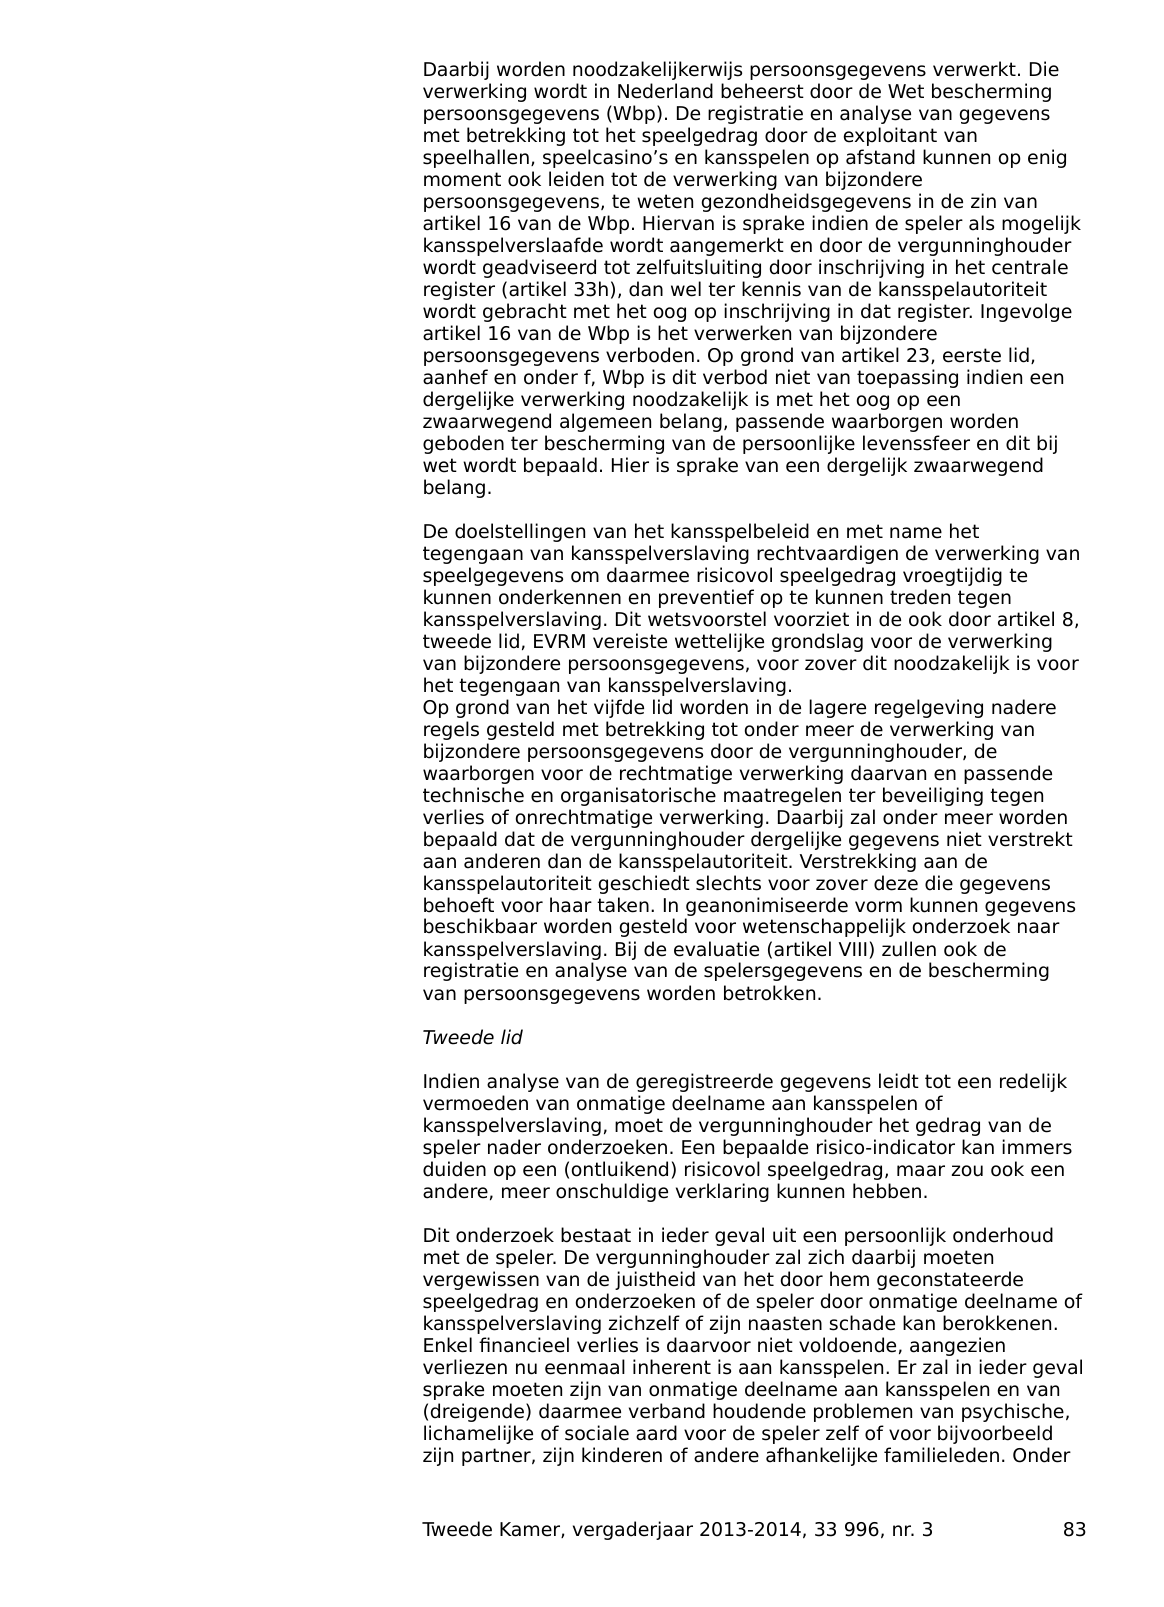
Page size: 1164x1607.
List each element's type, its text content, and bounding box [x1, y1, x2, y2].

text De doelstellingen van het kansspelbeleid en met name het tegengaan van kansspelverslaving rechtvaardigen de verwerking van speelgegevens om daarmee risicovol speelgedrag vroegtijdig te kunnen onderkennen en preventief op te kunnen treden tegen kansspelverslaving. Dit wetsvoorstel voorziet in de ook door artikel 8, tweede lid, EVRM vereiste wettelijke grondslag voor de verwerking van bijzondere persoonsgegevens, voor zover dit noodzakelijk is voor het tegengaan van kansspelverslaving. [422, 521, 1087, 697]
text Dit onderzoek bestaat in ieder geval uit een persoonlijk onderhoud met de speler. De vergunninghouder zal zich daarbij moeten vergewissen van de juistheid van het door hem geconstateerde speelgedrag en onderzoeken of de speler door onmatige deelname of kansspelverslaving zichzelf of zijn naasten schade kan berokkenen. Enkel financieel verlies is daarvoor niet voldoende, aangezien verliezen nu eenmaal inherent is aan kansspelen. Er zal in ieder geval sprake moeten zijn van onmatige deelname aan kansspelen en van (dreigende) daarmee verband houdende problemen van psychische, lichamelijke of sociale aard voor de speler zelf of voor bijvoorbeeld zijn partner, zijn kinderen of andere afhankelijke familieleden. Onder [422, 1225, 1087, 1467]
text Indien analyse van de geregistreerde gegevens leidt tot een redelijk vermoeden van onmatige deelname aan kansspelen of kansspelverslaving, moet de vergunninghouder het gedrag van de speler nader onderzoeken. Een bepaalde risico-indicator kan immers duiden op een (ontluikend) risicovol speelgedrag, maar zou ook een andere, meer onschuldige verklaring kunnen hebben. [422, 1071, 1087, 1203]
text Op grond van het vijfde lid worden in de lagere regelgeving nadere regels gesteld met betrekking tot onder meer de verwerking van bijzondere persoonsgegevens door de vergunninghouder, de waarborgen voor de rechtmatige verwerking daarvan en passende technische en organisatorische maatregelen ter beveiliging tegen verlies of onrechtmatige verwerking. Daarbij zal onder meer worden bepaald dat de vergunninghouder dergelijke gegevens niet verstrekt aan anderen dan de kansspelautoriteit. Verstrekking aan de kansspelautoriteit geschiedt slechts voor zover deze die gegevens behoeft voor haar taken. In geanonimiseerde vorm kunnen gegevens beschikbaar worden gesteld voor wetenschappelijk onderzoek naar kansspelverslaving. Bij de evaluatie (artikel VIII) zullen ook de registratie en analyse van de spelersgegevens en de bescherming van persoonsgegevens worden betrokken. [422, 697, 1087, 1004]
text Daarbij worden noodzakelijkerwijs persoonsgegevens verwerkt. Die verwerking wordt in Nederland beheerst door de Wet bescherming persoonsgegevens (Wbp). De registratie en analyse van gegevens met betrekking tot het speelgedrag door de exploitant van speelhallen, speelcasino’s en kansspelen op afstand kunnen op enig moment ook leiden tot de verwerking van bijzondere persoonsgegevens, te weten gezondheidsgegevens in de zin van artikel 16 van de Wbp. Hiervan is sprake indien de speler als mogelijk kansspelverslaafde wordt aangemerkt en door de vergunninghouder wordt geadviseerd tot zelfuitsluiting door inschrijving in het centrale register (artikel 33h), dan wel ter kennis van de kansspelautoriteit wordt gebracht met het oog op inschrijving in dat register. Ingevolge artikel 16 van de Wbp is het verwerken van bijzondere persoonsgegevens verboden. Op grond van artikel 23, eerste lid, aanhef en onder f, Wbp is dit verbod niet van toepassing indien een dergelijke verwerking noodzakelijk is met het oog op een zwaarwegend algemeen belang, passende waarborgen worden geboden ter bescherming van de persoonlijke levenssfeer en dit bij wet wordt bepaald. Hier is sprake van een dergelijk zwaarwegend belang. [422, 59, 1087, 499]
subtitle Tweede lid [422, 1027, 1087, 1048]
